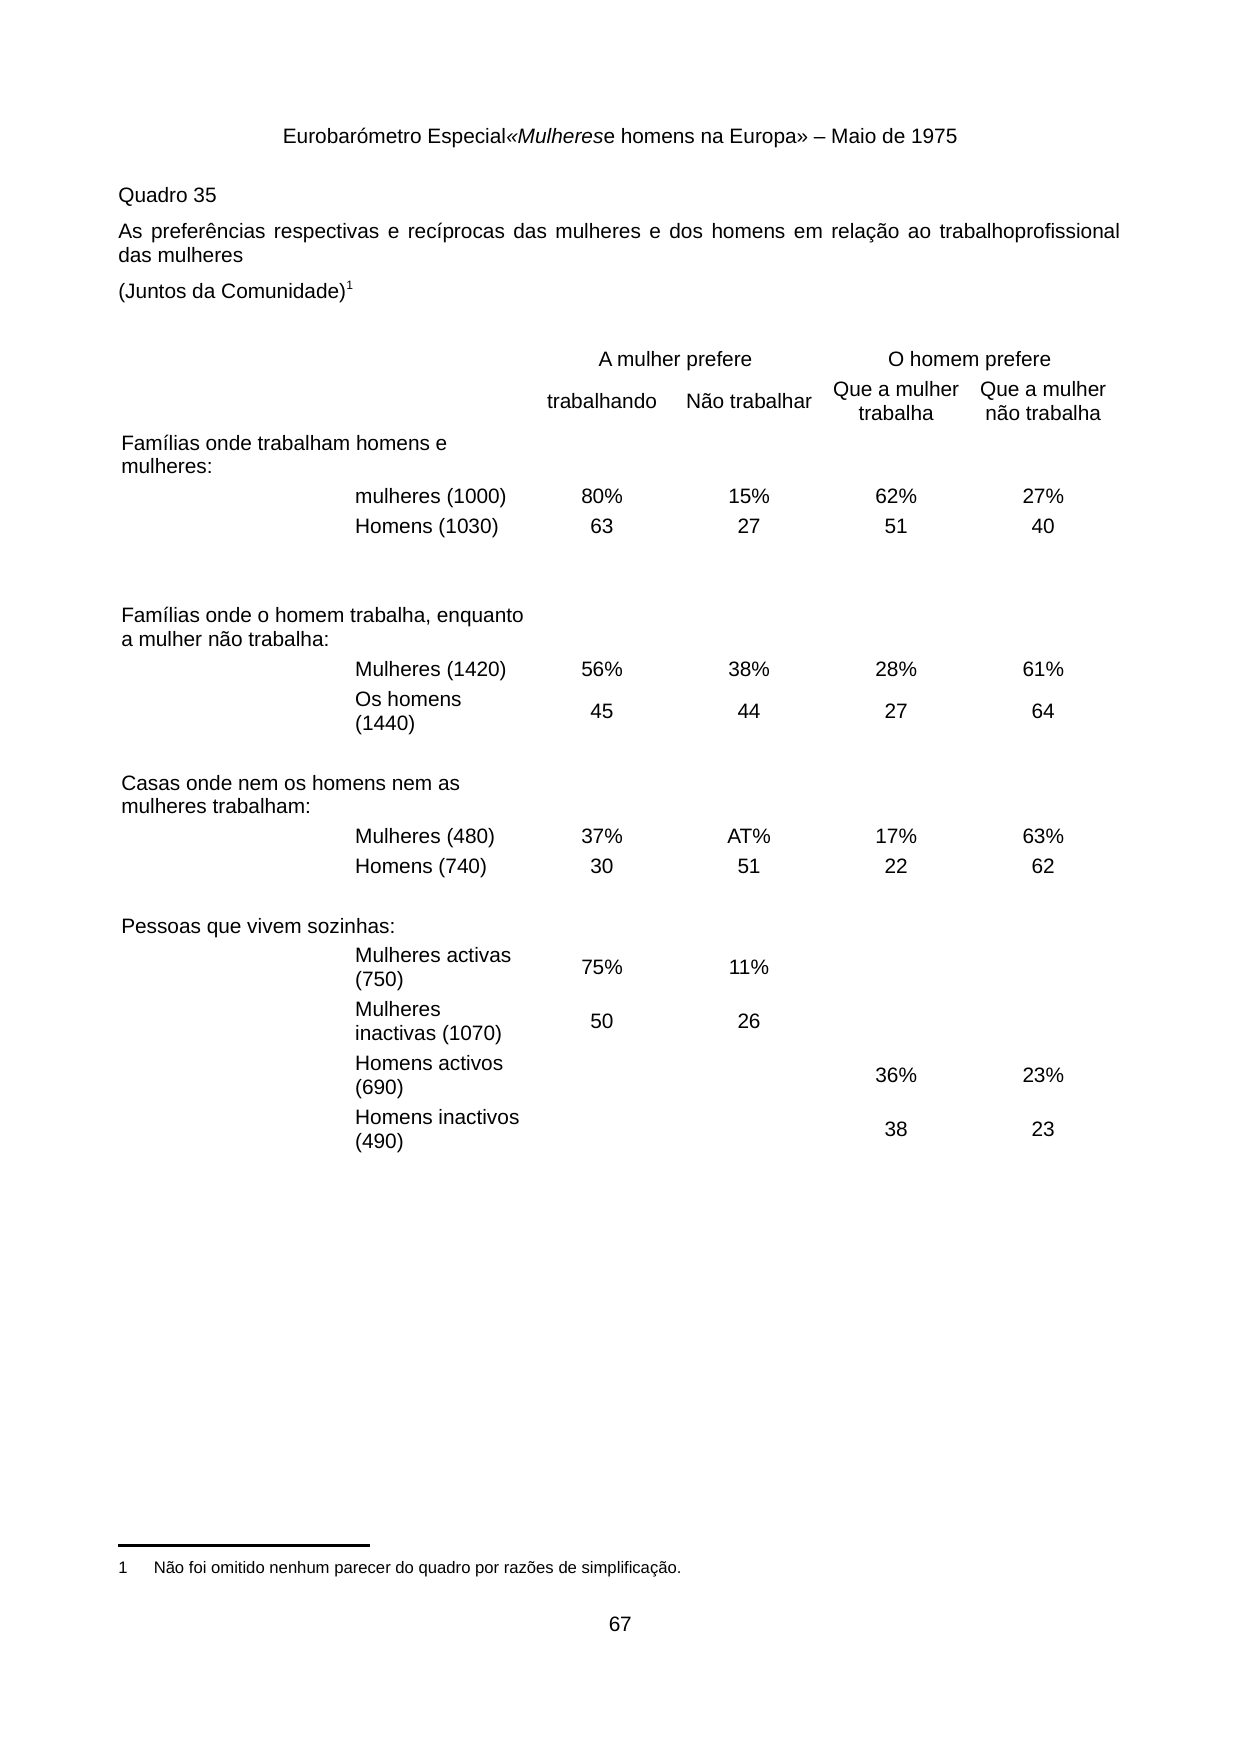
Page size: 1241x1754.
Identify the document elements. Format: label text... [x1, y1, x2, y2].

table_cell [352, 881, 528, 911]
table_cell [970, 911, 1117, 940]
table_cell [970, 994, 1117, 1048]
table_cell Famílias onde trabalham homens e mulheres: [118, 428, 528, 481]
table_cell Não trabalhar [675, 374, 822, 427]
table_cell Homens (740) [352, 851, 528, 881]
table_cell mulheres (1000) [352, 481, 528, 511]
table_cell [118, 851, 352, 881]
table_cell 27 [675, 511, 822, 541]
table_cell [528, 541, 675, 571]
table_cell [118, 541, 352, 571]
table_cell [118, 374, 352, 427]
table_cell [352, 374, 528, 427]
table_cell Que a mulher não trabalha [970, 374, 1117, 427]
table_cell 56% [528, 654, 675, 684]
table_header [352, 344, 528, 374]
table_cell 28% [823, 654, 969, 684]
table_cell [970, 881, 1117, 911]
table_cell 11% [675, 940, 822, 994]
table_cell [823, 428, 969, 481]
table_cell [528, 1102, 675, 1155]
table_cell 62 [970, 851, 1117, 881]
table_header A mulher prefere [528, 344, 822, 374]
table_cell [823, 600, 969, 654]
table_cell AT% [675, 821, 822, 851]
table_cell 27% [970, 481, 1117, 511]
table_cell Mulheres (480) [352, 821, 528, 851]
table_cell 75% [528, 940, 675, 994]
table_cell 17% [823, 821, 969, 851]
table_cell 37% [528, 821, 675, 851]
table_cell 51 [823, 511, 969, 541]
table_cell 45 [528, 684, 675, 738]
table_cell [118, 994, 352, 1048]
table_cell [118, 821, 352, 851]
table_cell [118, 940, 352, 994]
table_cell [970, 600, 1117, 654]
table_cell Homens (1030) [352, 511, 528, 541]
table_cell Mulheres activas (750) [352, 940, 528, 994]
table_cell [970, 738, 1117, 767]
table_cell trabalhando [528, 374, 675, 427]
table_cell [675, 911, 822, 940]
table_cell Pessoas que vivem sozinhas: [118, 911, 528, 940]
table_cell [675, 881, 822, 911]
table_cell [970, 428, 1117, 481]
table_cell [528, 911, 675, 940]
table_cell 15% [675, 481, 822, 511]
table_cell [118, 654, 352, 684]
table_cell 63% [970, 821, 1117, 851]
table_cell [118, 511, 352, 541]
table_cell 38 [823, 1102, 969, 1155]
table_cell [970, 768, 1117, 821]
table_cell Mulheres (1420) [352, 654, 528, 684]
table_cell [823, 738, 969, 767]
table_cell [118, 684, 352, 738]
table_cell [118, 481, 352, 511]
table_cell [528, 881, 675, 911]
table_cell [528, 1048, 675, 1102]
table_cell [823, 541, 969, 571]
table_cell [118, 881, 352, 911]
table_cell [823, 881, 969, 911]
table_cell [118, 738, 352, 767]
table_cell 36% [823, 1048, 969, 1102]
table_cell [118, 571, 352, 600]
table_cell Mulheres inactivas (1070) [352, 994, 528, 1048]
table_header O homem prefere [823, 344, 1117, 374]
table_cell [528, 428, 675, 481]
table_cell [675, 428, 822, 481]
table_header [118, 344, 352, 374]
table_cell [528, 600, 675, 654]
table_cell [675, 541, 822, 571]
table_cell Casas onde nem os homens nem as mulheres trabalham: [118, 768, 528, 821]
table_cell [528, 571, 675, 600]
table_cell 26 [675, 994, 822, 1048]
table_cell 63 [528, 511, 675, 541]
table_cell Homens inactivos (490) [352, 1102, 528, 1155]
table_cell [823, 768, 969, 821]
table_cell 23% [970, 1048, 1117, 1102]
table_cell Famílias onde o homem trabalha, enquanto a mulher não trabalha: [118, 600, 528, 654]
table_cell [118, 1048, 352, 1102]
text (Juntos da Comunidade) [118, 278, 1122, 302]
table_cell [528, 738, 675, 767]
table_cell [675, 1102, 822, 1155]
table_cell 44 [675, 684, 822, 738]
table_cell [528, 768, 675, 821]
table_cell [823, 911, 969, 940]
table_cell 64 [970, 684, 1117, 738]
table_cell 27 [823, 684, 969, 738]
table_cell 50 [528, 994, 675, 1048]
table_cell [675, 738, 822, 767]
table_cell 38% [675, 654, 822, 684]
table_cell 62% [823, 481, 969, 511]
table_cell [118, 1102, 352, 1155]
table_cell [823, 994, 969, 1048]
table_cell Que a mulher trabalha [823, 374, 969, 427]
table_cell [352, 541, 528, 571]
table_cell [823, 571, 969, 600]
table_cell [675, 571, 822, 600]
table_cell 40 [970, 511, 1117, 541]
table_cell 80% [528, 481, 675, 511]
table_cell [675, 768, 822, 821]
table_cell [970, 940, 1117, 994]
table_cell [352, 738, 528, 767]
table_cell [675, 600, 822, 654]
table_cell 22 [823, 851, 969, 881]
table_cell [823, 940, 969, 994]
table_cell [352, 571, 528, 600]
text Quadro 35 [118, 183, 1122, 207]
table_cell 30 [528, 851, 675, 881]
table_cell [675, 1048, 822, 1102]
table_cell 23 [970, 1102, 1117, 1155]
table_cell Os homens (1440) [352, 684, 528, 738]
table_cell [970, 571, 1117, 600]
table_cell 61% [970, 654, 1117, 684]
table_cell [970, 541, 1117, 571]
table_cell Homens activos (690) [352, 1048, 528, 1102]
text As preferências respectivas e recíprocas das mulheres e dos homens em relação ao trabalhoprofissional das mulheres [118, 219, 1122, 267]
table_cell 51 [675, 851, 822, 881]
text Não foi omitido nenhum parecer do quadro por razões de simplificação. [118, 1557, 1122, 1577]
